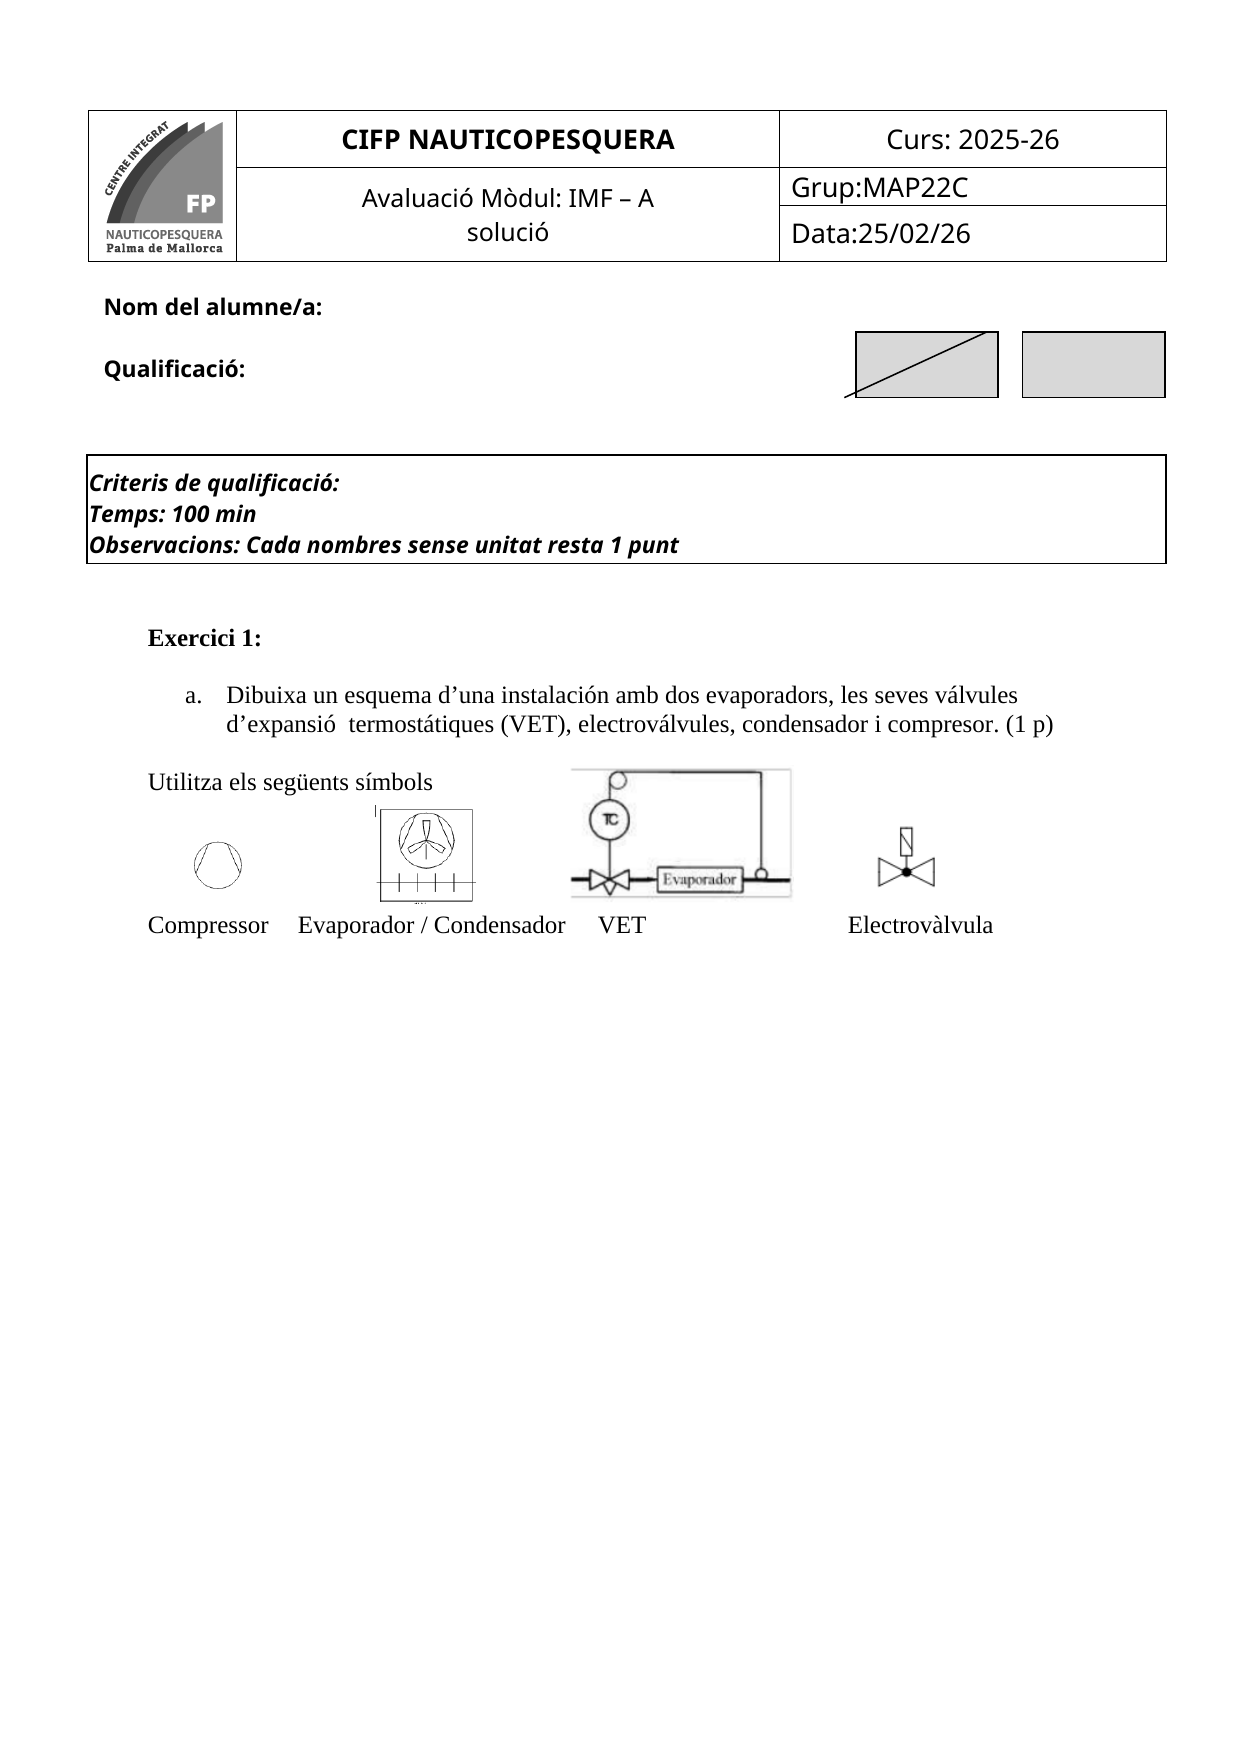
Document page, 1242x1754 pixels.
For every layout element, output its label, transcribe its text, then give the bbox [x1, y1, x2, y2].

picture [190, 840, 243, 891]
text Qualificació: [103, 353, 855, 384]
text [999, 353, 1022, 384]
text Compressor Evaporador / Condensador VET Electrovàlvula [148, 910, 1094, 939]
text Temps: 100 min [89, 498, 1094, 529]
text Observacions: Cada nombres sense unitat resta 1 punt [89, 529, 1094, 560]
text [794, 767, 1094, 795]
text Utilitza els següents símbols [148, 767, 565, 795]
picture [375, 805, 477, 904]
picture [100, 111, 229, 260]
picture [565, 765, 794, 903]
text Nom del alumne/a: [103, 290, 1094, 322]
text Exercici 1: [148, 623, 1094, 652]
list Dibuixa un esquema d’una instalación amb dos evaporadors, les seves válvules d’expansió termostátiques (VET), electroválvules, condensador i compresor. (1 p) [185, 680, 1094, 738]
text Criteris de qualificació: [89, 467, 1094, 498]
picture [873, 824, 941, 889]
